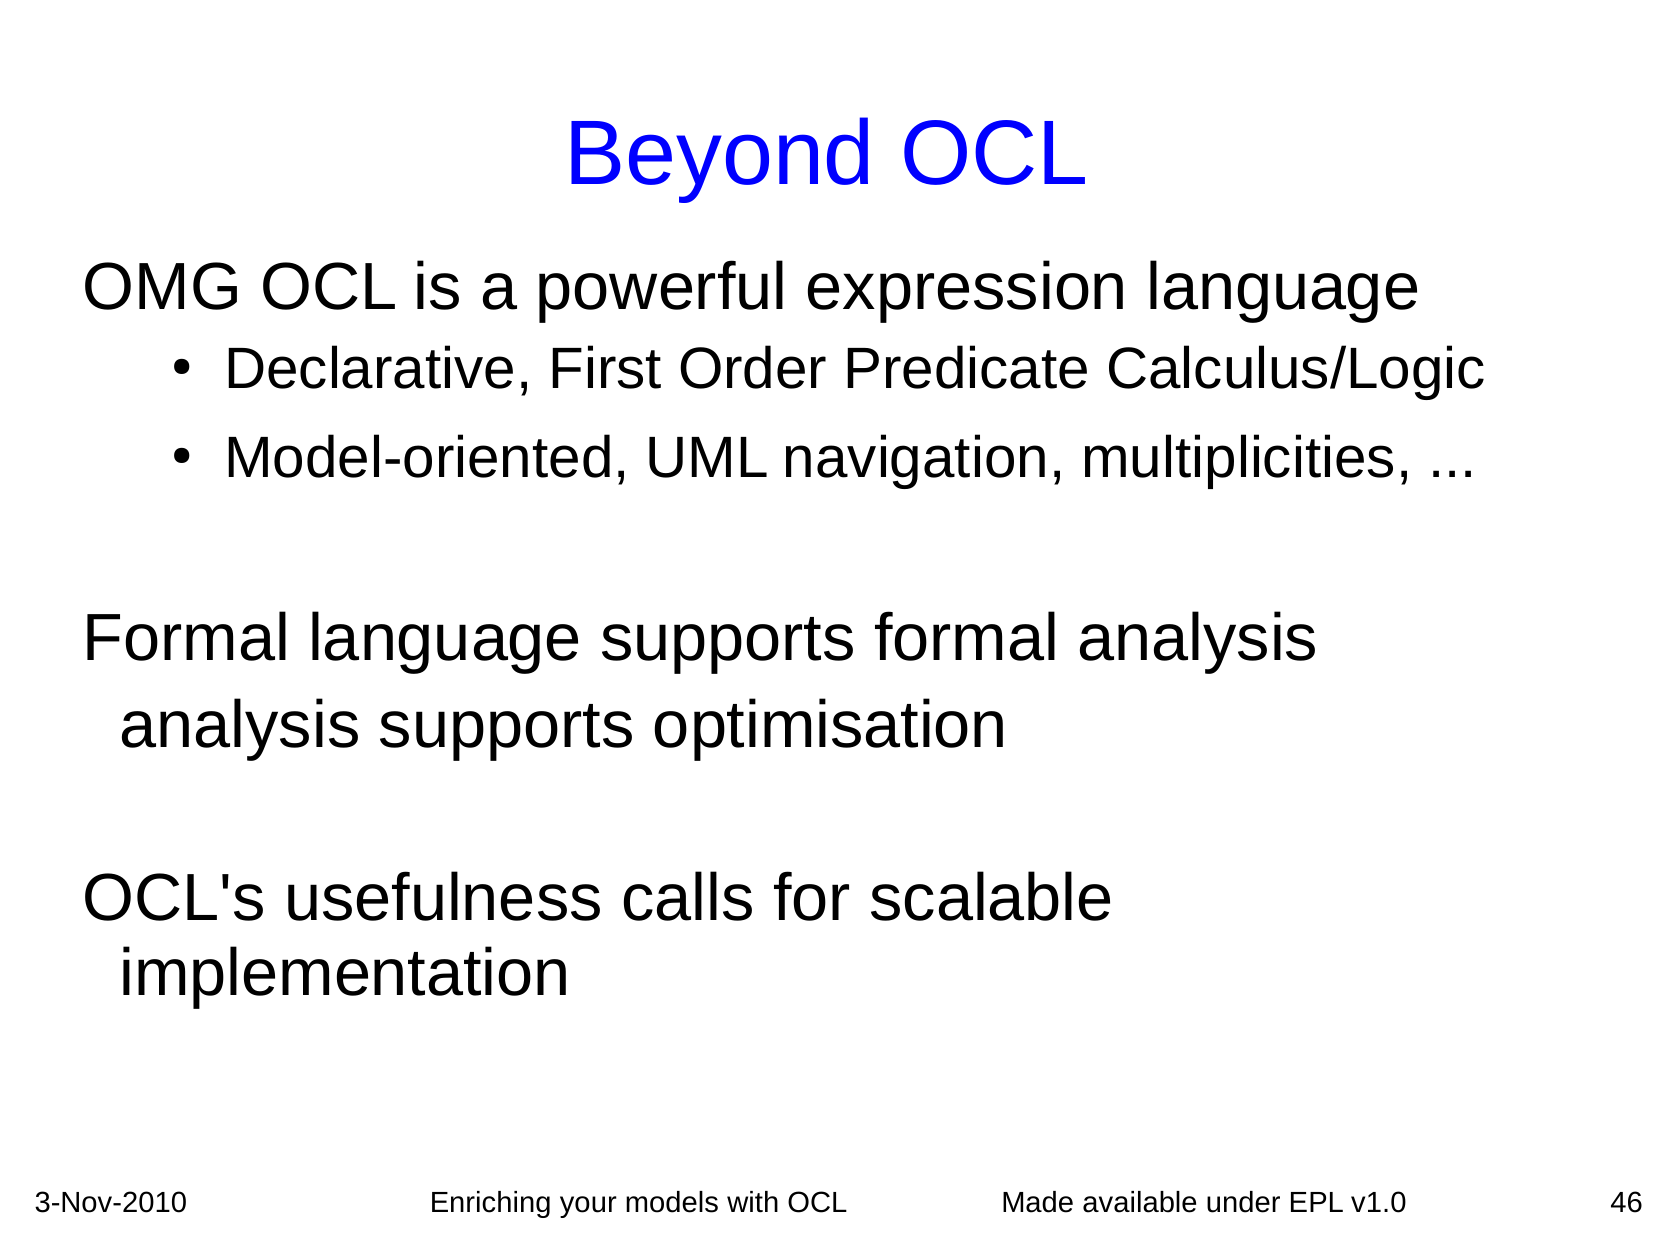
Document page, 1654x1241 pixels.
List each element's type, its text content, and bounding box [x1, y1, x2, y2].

title Beyond OCL [82, 49, 1571, 249]
list OMG OCL is a powerful expression language Declarative, First Order Predicate Calculus/Logic Model-oriented, UML navigation, multiplicities, ... Formal language supports formal analysis analysis supports optimisation OCL's usefulness calls for scalable implementation [82, 249, 1571, 1096]
